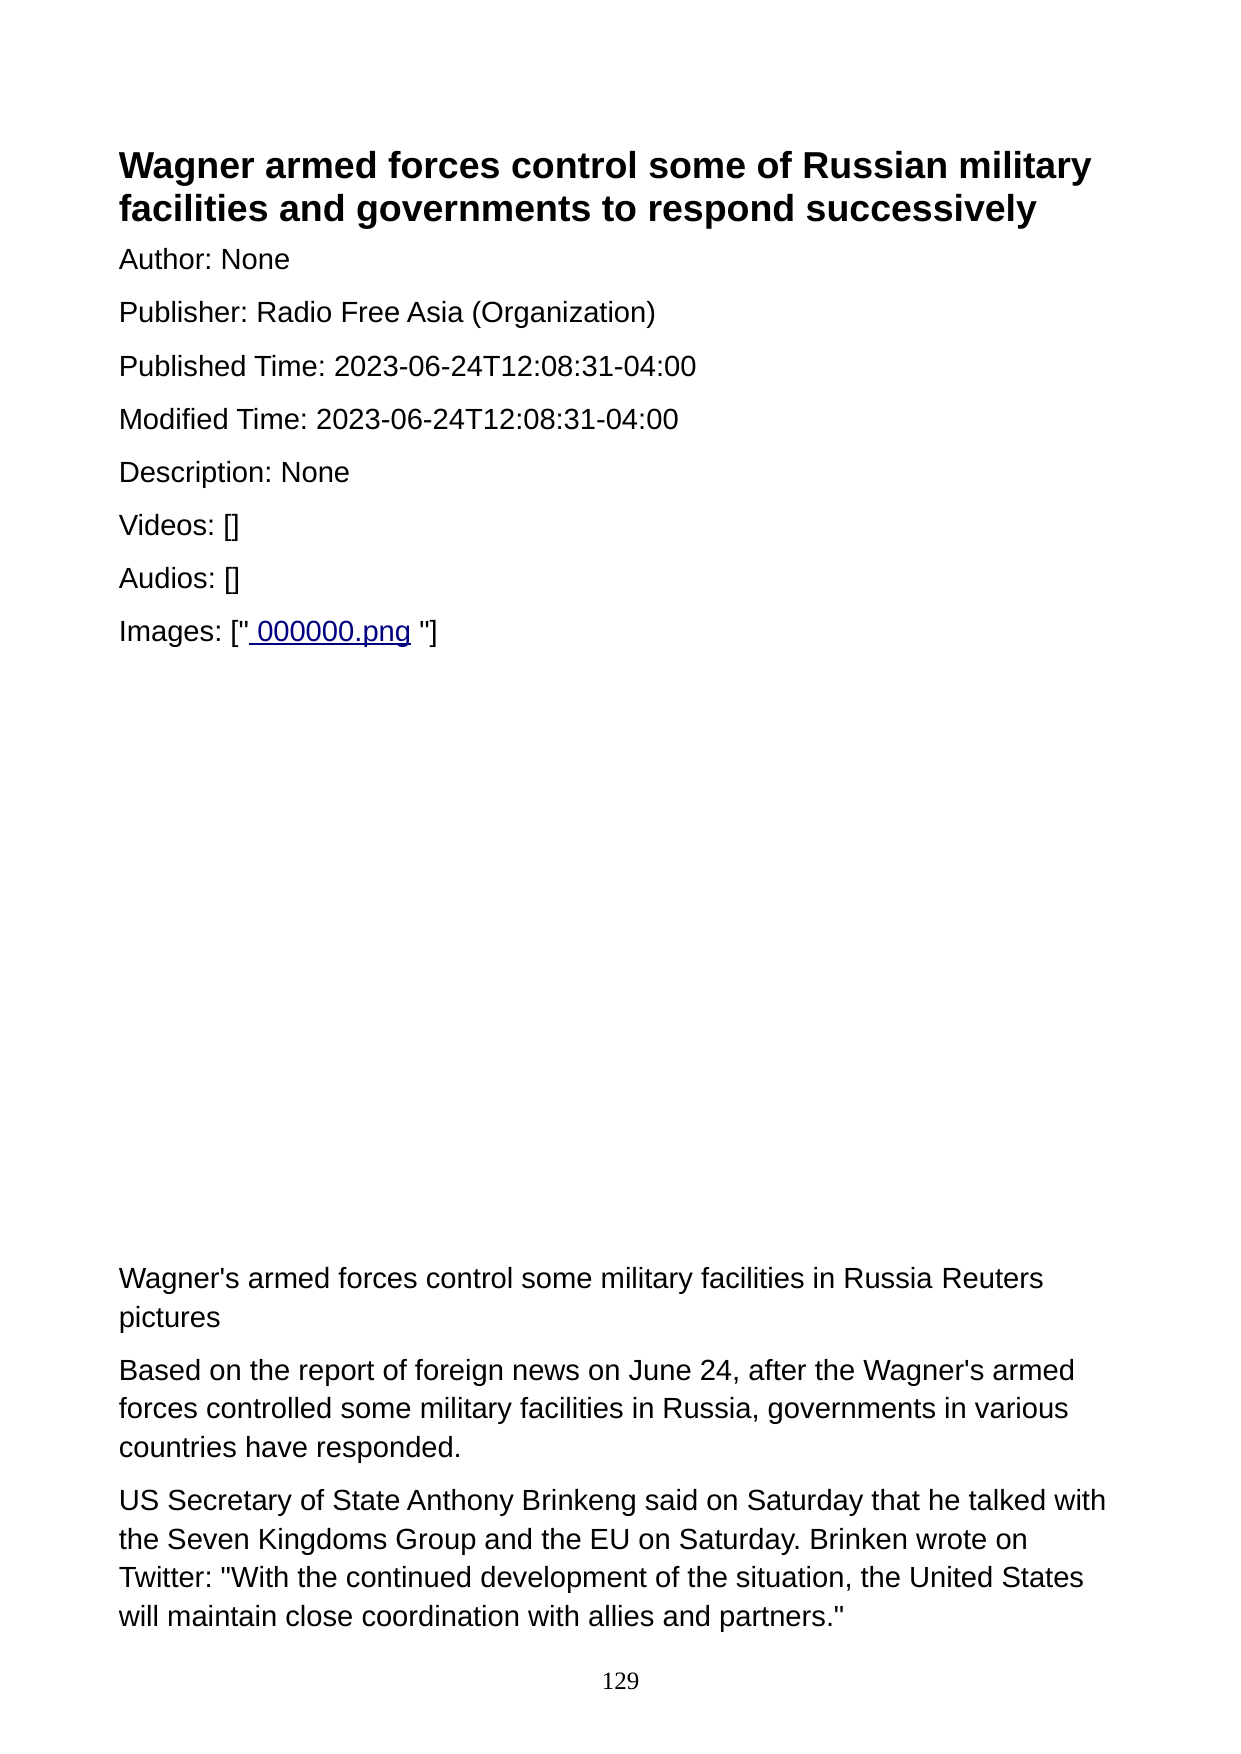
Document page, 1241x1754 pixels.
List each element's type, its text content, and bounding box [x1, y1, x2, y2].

text Modified Time: 2023-06-24T12:08:31-04:00 [118, 402, 1122, 435]
text Audios: [] [118, 561, 1122, 594]
subtitle Wagner armed forces control some of Russian military facilities and governments to respond successively [118, 143, 1122, 230]
text Images: [" 000000.png "] [118, 614, 1122, 648]
text Wagner's armed forces control some military facilities in Russia Reuters pictures [118, 667, 1122, 1333]
text Publisher: Radio Free Asia (Organization) [118, 295, 1122, 329]
text Published Time: 2023-06-24T12:08:31-04:00 [118, 348, 1122, 382]
text US Secretary of State Anthony Brinkeng said on Saturday that he talked with the Seven Kingdoms Group and the EU on Saturday. Brinken wrote on Twitter: "With the continued development of the situation, the United States will maintain close coordination with allies and partners." [118, 1483, 1122, 1632]
text Author: None [118, 242, 1122, 276]
text Description: None [118, 455, 1122, 488]
text Based on the report of foreign news on June 24, after the Wagner's armed forces controlled some military facilities in Russia, governments in various countries have responded. [118, 1353, 1122, 1464]
text Videos: [] [118, 508, 1122, 541]
